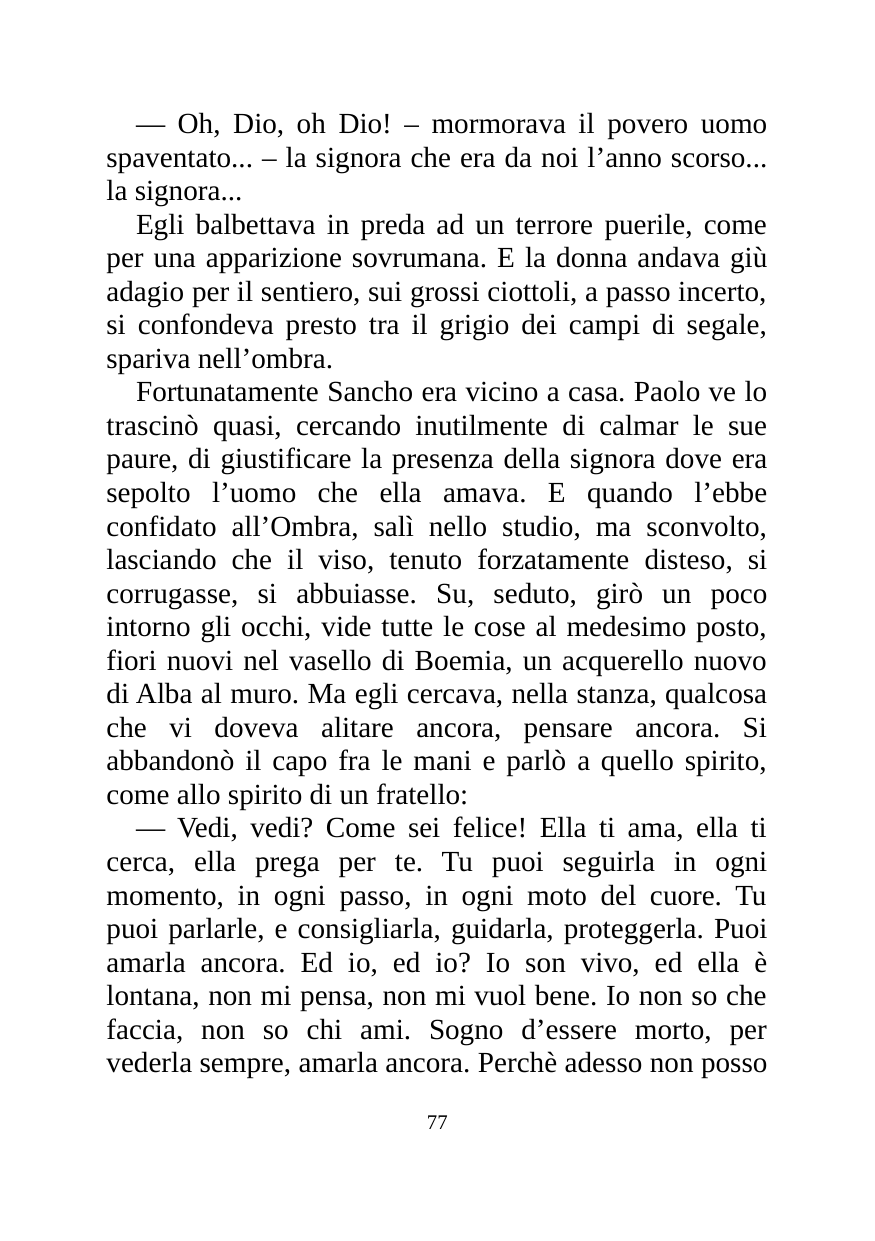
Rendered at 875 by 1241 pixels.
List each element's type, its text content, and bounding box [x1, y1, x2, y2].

text Fortunatamente Sancho era vicino a casa. Paolo ve lo trascinò quasi, cercando inutilmente di calmar le sue paure, di giustificare la presenza della signora dove era sepolto l’uomo che ella amava. E quando l’ebbe confidato all’Ombra, salì nello studio, ma sconvolto, lasciando che il viso, tenuto forzatamente disteso, si corrugasse, si abbuiasse. Su, seduto, girò un poco intorno gli occhi, vide tutte le cose al medesimo posto, fiori nuovi nel vasello di Boemia, un acquerello nuovo di Alba al muro. Ma egli cercava, nella stanza, qualcosa che vi doveva alitare ancora, pensare ancora. Si abbandonò il capo fra le mani e parlò a quello spirito, come allo spirito di un fratello: [106, 374, 768, 811]
text — Vedi, vedi? Come sei felice! Ella ti ama, ella ti cerca, ella prega per te. Tu puoi seguirla in ogni momento, in ogni passo, in ogni moto del cuore. Tu puoi parlarle, e consigliarla, guidarla, proteggerla. Puoi amarla ancora. Ed io, ed io? Io son vivo, ed ella è lontana, non mi pensa, non mi vuol bene. Io non so che faccia, non so chi ami. Sogno d’essere morto, per vederla sempre, amarla ancora. Perchè adesso non posso [106, 811, 768, 1079]
text Egli balbettava in preda ad un terrore puerile, come per una apparizione sovrumana. E la donna andava giù adagio per il sentiero, sui grossi ciottoli, a passo incerto, si confondeva presto tra il grigio dei campi di segale, spariva nell’ombra. [106, 207, 768, 374]
text — Oh, Dio, oh Dio! – mormorava il povero uomo spaventato... – la signora che era da noi l’anno scorso... la signora... [106, 106, 768, 207]
